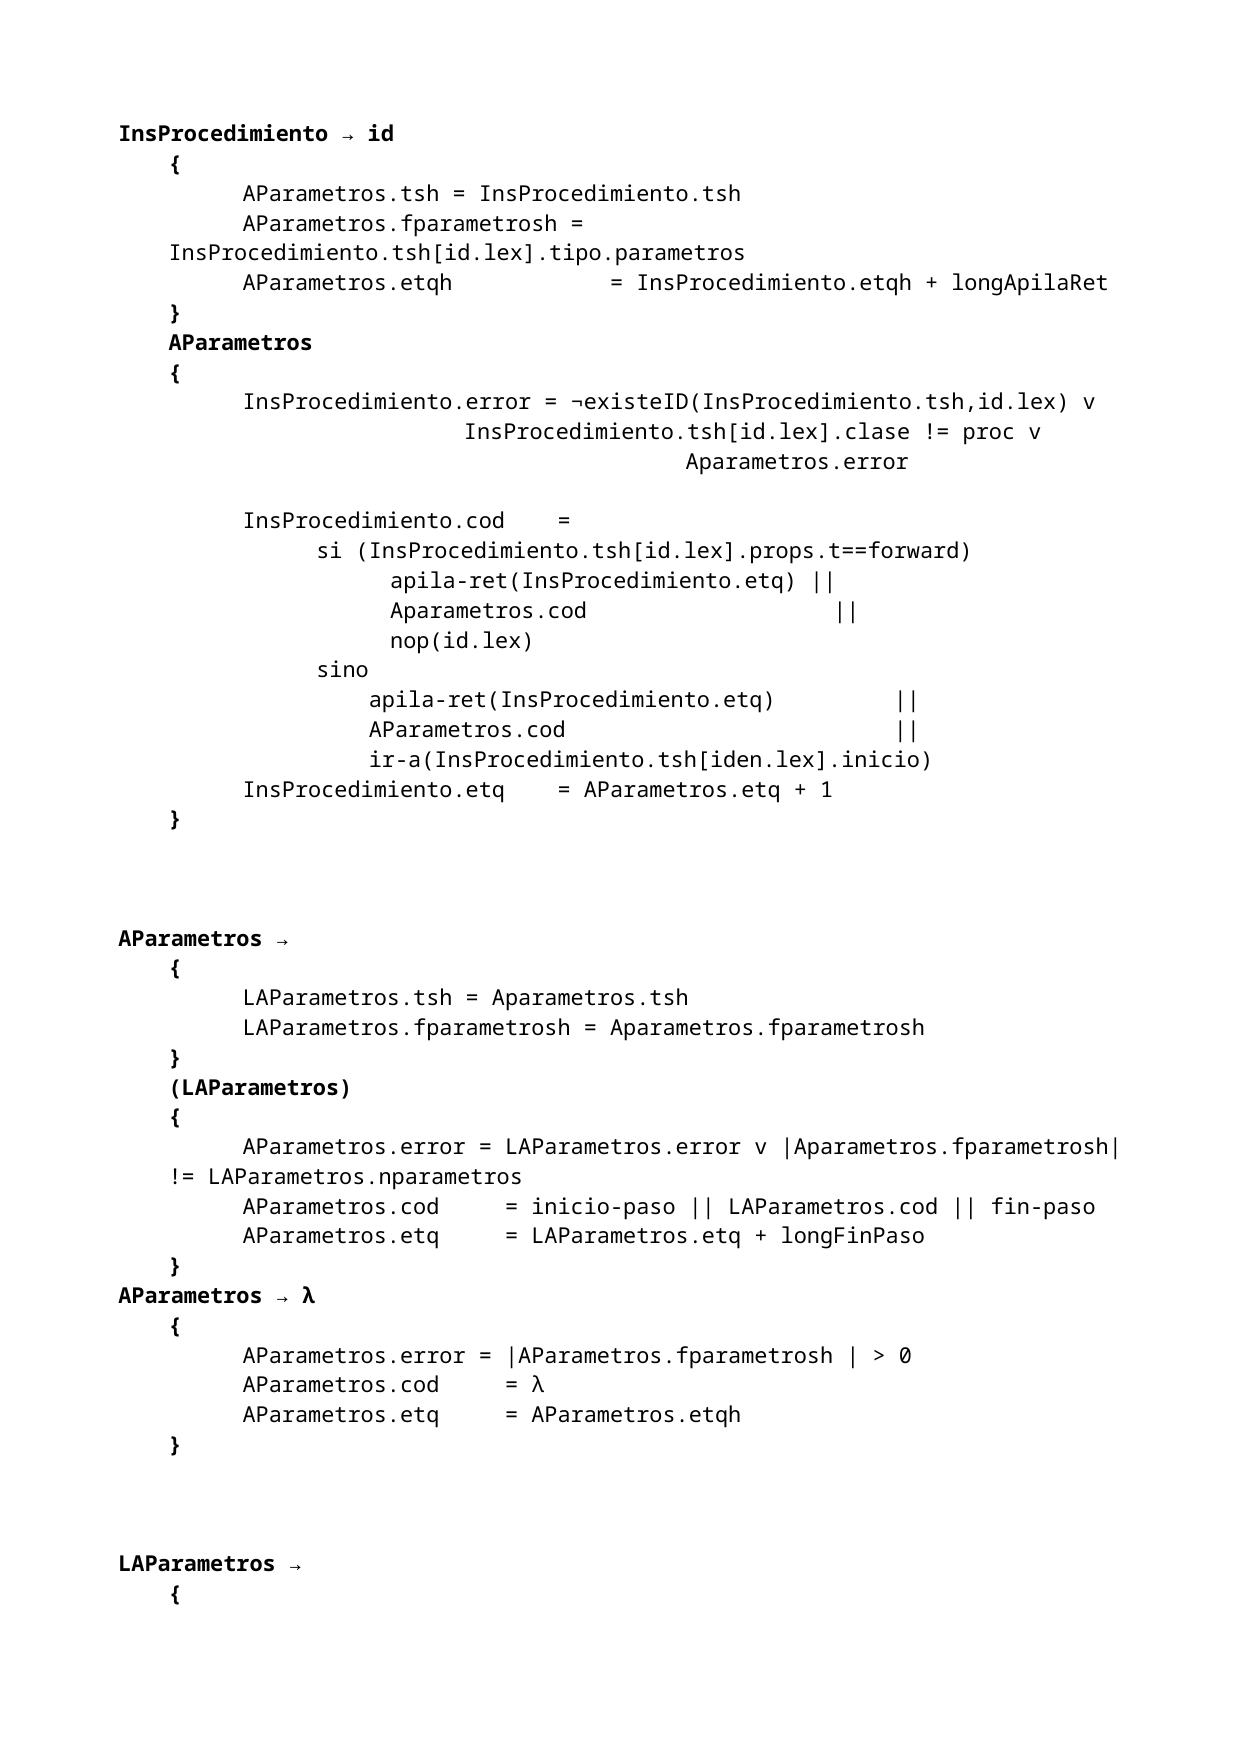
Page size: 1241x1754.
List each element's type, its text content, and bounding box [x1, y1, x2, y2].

text InsProcedimiento.error = ¬existeID(InsProcedimiento.tsh,id.lex) v [168, 386, 1122, 416]
text AParametros.etq = LAParametros.etq + longFinPaso [168, 1220, 1122, 1250]
text AParametros → [118, 922, 1122, 952]
text AParametros → λ [118, 1280, 1122, 1310]
text } [168, 297, 1122, 327]
text AParametros [168, 327, 1122, 356]
text InsProcedimiento.cod = [168, 505, 1122, 535]
text { [168, 148, 1122, 178]
text { [168, 1101, 1122, 1131]
text { [168, 952, 1122, 982]
text AParametros.error = |AParametros.fparametrosh | > 0 [168, 1339, 1122, 1369]
text (LAParametros) [168, 1071, 1122, 1101]
text AParametros.cod = inicio-paso || LAParametros.cod || fin-paso [168, 1191, 1122, 1220]
text AParametros.etqh = InsProcedimiento.etqh + longApilaRet [168, 267, 1122, 297]
text ir-a(InsProcedimiento.tsh[iden.lex].inicio) [168, 744, 1122, 773]
text { [168, 1310, 1122, 1339]
text AParametros.cod = λ [168, 1369, 1122, 1399]
text si (InsProcedimiento.tsh[id.lex].props.t==forward) [168, 535, 1122, 565]
text LAParametros → [118, 1548, 1122, 1578]
text nop(id.lex) [168, 624, 1122, 654]
text AParametros.tsh = InsProcedimiento.tsh [168, 178, 1122, 207]
text apila-ret(InsProcedimiento.etq) || [168, 565, 1122, 595]
text AParametros.fparametrosh = InsProcedimiento.tsh[id.lex].tipo.parametros [168, 207, 1122, 267]
text LAParametros.tsh = Aparametros.tsh [168, 982, 1122, 1012]
text AParametros.etq = AParametros.etqh [168, 1399, 1122, 1429]
text sino [168, 654, 1122, 684]
text AParametros.error = LAParametros.error v |Aparametros.fparametrosh| != LAParametros.nparametros [168, 1131, 1122, 1191]
text InsProcedimiento.etq = AParametros.etq + 1 [168, 773, 1122, 803]
text Aparametros.cod || [168, 595, 1122, 624]
text } [168, 1042, 1122, 1071]
text } [168, 1429, 1122, 1459]
text AParametros.cod || [168, 714, 1122, 744]
text LAParametros.fparametrosh = Aparametros.fparametrosh [168, 1012, 1122, 1042]
text } [168, 1250, 1122, 1280]
text { [168, 356, 1122, 386]
text apila-ret(InsProcedimiento.etq) || [168, 684, 1122, 714]
text InsProcedimiento → id [118, 118, 1122, 148]
text } [168, 803, 1122, 833]
text InsProcedimiento.tsh[id.lex].clase != proc v Aparametros.error [168, 416, 1122, 476]
text { [168, 1578, 1122, 1608]
